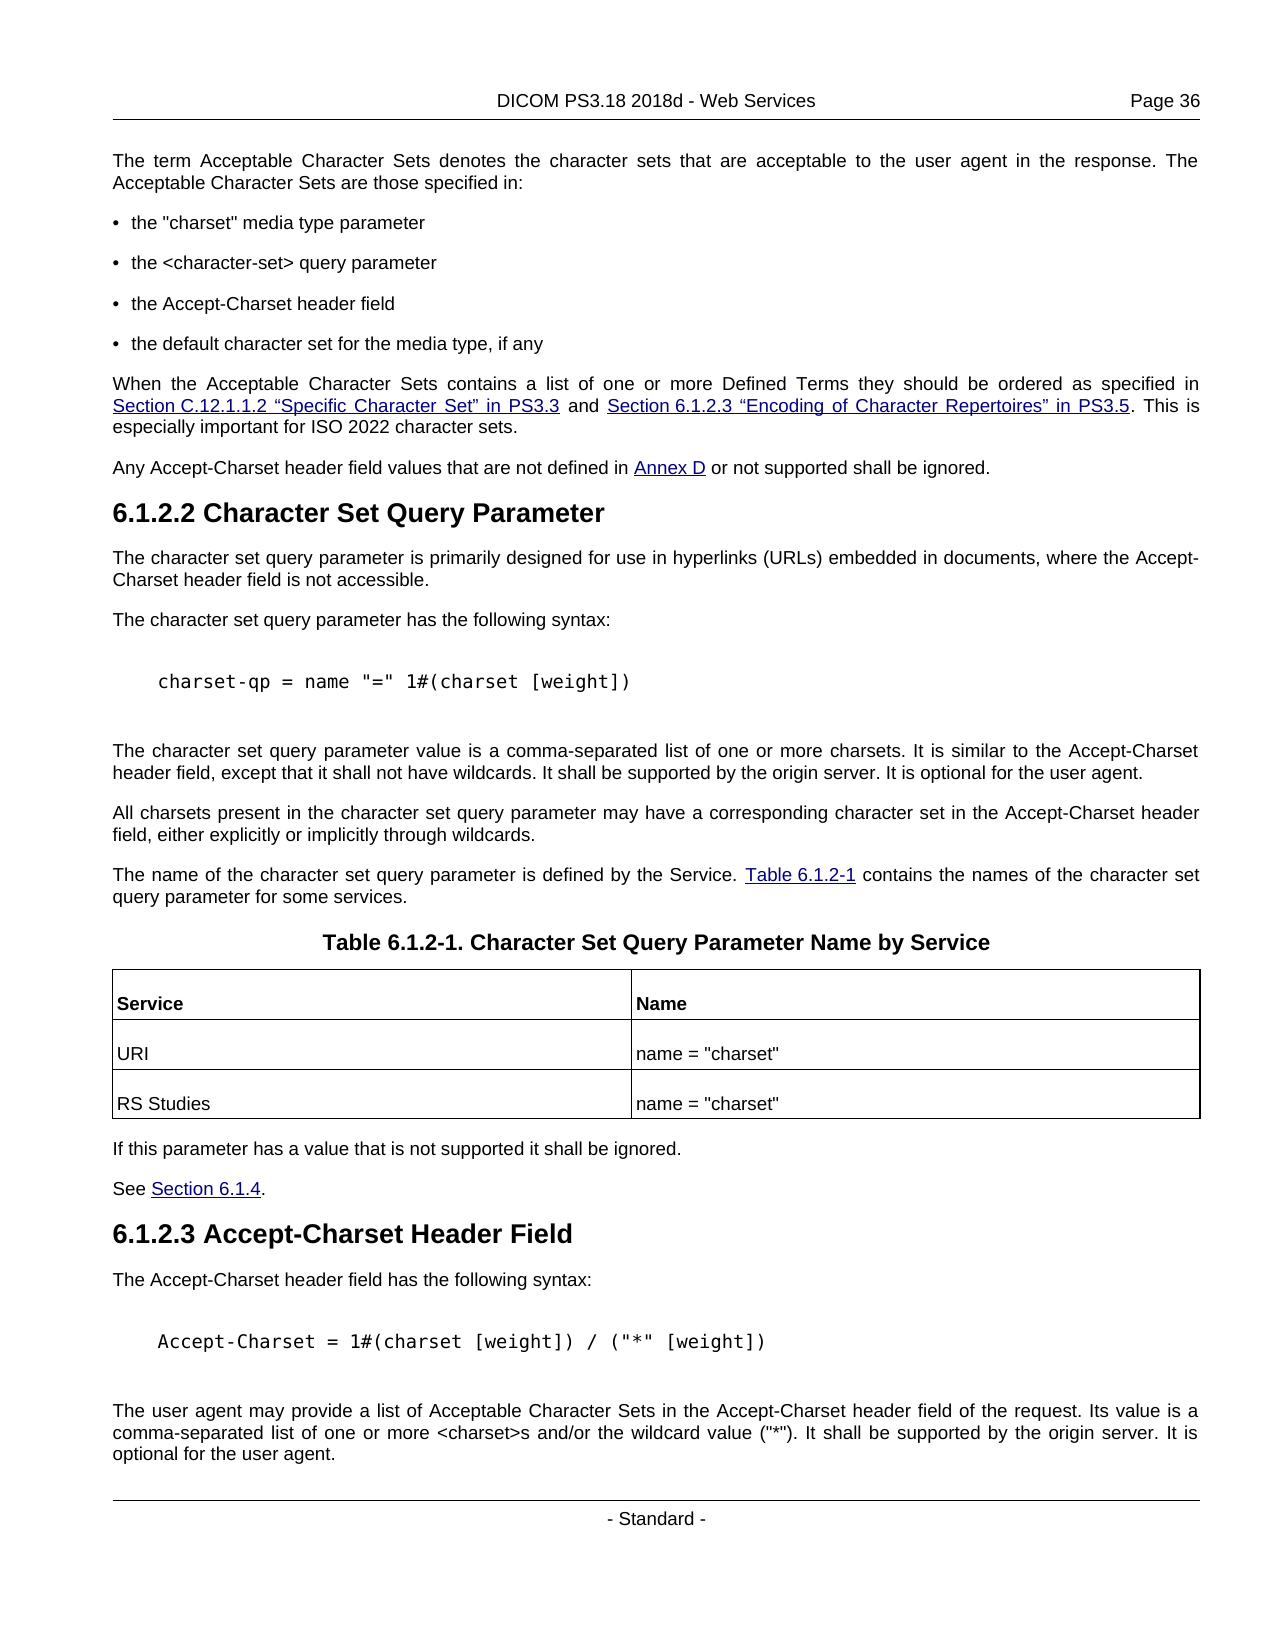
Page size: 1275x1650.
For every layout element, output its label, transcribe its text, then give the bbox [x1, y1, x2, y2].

text Any Accept-Charset header field values that are not defined in Annex D or not supported shall be ignored. [112, 457, 1200, 478]
list the default character set for the media type, if any [112, 333, 1200, 354]
text The name of the character set query parameter is defined by the Service. Table 6.1.2-1 contains the names of the character set query parameter for some services. [112, 864, 1200, 907]
text 6.1.2.2 Character Set Query Parameter [112, 497, 1200, 528]
text All charsets present in the character set query parameter may have a corresponding character set in the Accept-Charset header field, either explicitly or implicitly through wildcards. [112, 802, 1200, 845]
text The term Acceptable Character Sets denotes the character sets that are acceptable to the user agent in the response. The Acceptable Character Sets are those specified in: [112, 150, 1200, 193]
text The character set query parameter is primarily designed for use in hyperlinks (URLs) embedded in documents, where the Accept-Charset header field is not accessible. [112, 547, 1200, 590]
table_cell name = "charset" [632, 1020, 1199, 1068]
text If this parameter has a value that is not supported it shall be ignored. [112, 1138, 1200, 1159]
list the Accept-Charset header field [112, 292, 1200, 314]
table_cell name = "charset" [632, 1070, 1199, 1118]
text 6.1.2.3 Accept-Charset Header Field [112, 1218, 1200, 1250]
text Table 6.1.2-1. Character Set Query Parameter Name by Service [112, 930, 1200, 956]
table_header Name [632, 970, 1199, 1019]
text The user agent may provide a list of Acceptable Character Sets in the Accept-Charset header field of the request. Its value is a comma-separated list of one or more <charset>s and/or the wildcard value ("*"). It shall be supported by the origin server. It is optional for the user agent. [112, 1400, 1200, 1465]
text Accept-Charset = 1#(charset [weight]) / ("*" [weight]) [112, 1309, 1200, 1381]
text The Accept-Charset header field has the following syntax: [112, 1268, 1200, 1290]
text The character set query parameter has the following syntax: [112, 609, 1200, 630]
text See Section 6.1.4. [112, 1178, 1200, 1200]
list the <character-set> query parameter [112, 252, 1200, 274]
text The character set query parameter value is a comma-separated list of one or more charsets. It is similar to the Accept-Charset header field, except that it shall not have wildcards. It shall be supported by the origin server. It is optional for the user agent. [112, 740, 1200, 783]
table_cell RS Studies [113, 1070, 631, 1118]
text When the Acceptable Character Sets contains a list of one or more Defined Terms they should be ordered as specified in Section C.12.1.1.2 “Specific Character Set” in PS3.3 and Section 6.1.2.3 “Encoding of Character Repertoires” in PS3.5. This is especially important for ISO 2022 character sets. [112, 373, 1200, 438]
list the "charset" media type parameter [112, 212, 1200, 233]
table_cell URI [113, 1020, 631, 1068]
table_header Service [113, 970, 631, 1019]
text charset-qp = name "=" 1#(charset [weight]) [112, 649, 1200, 722]
